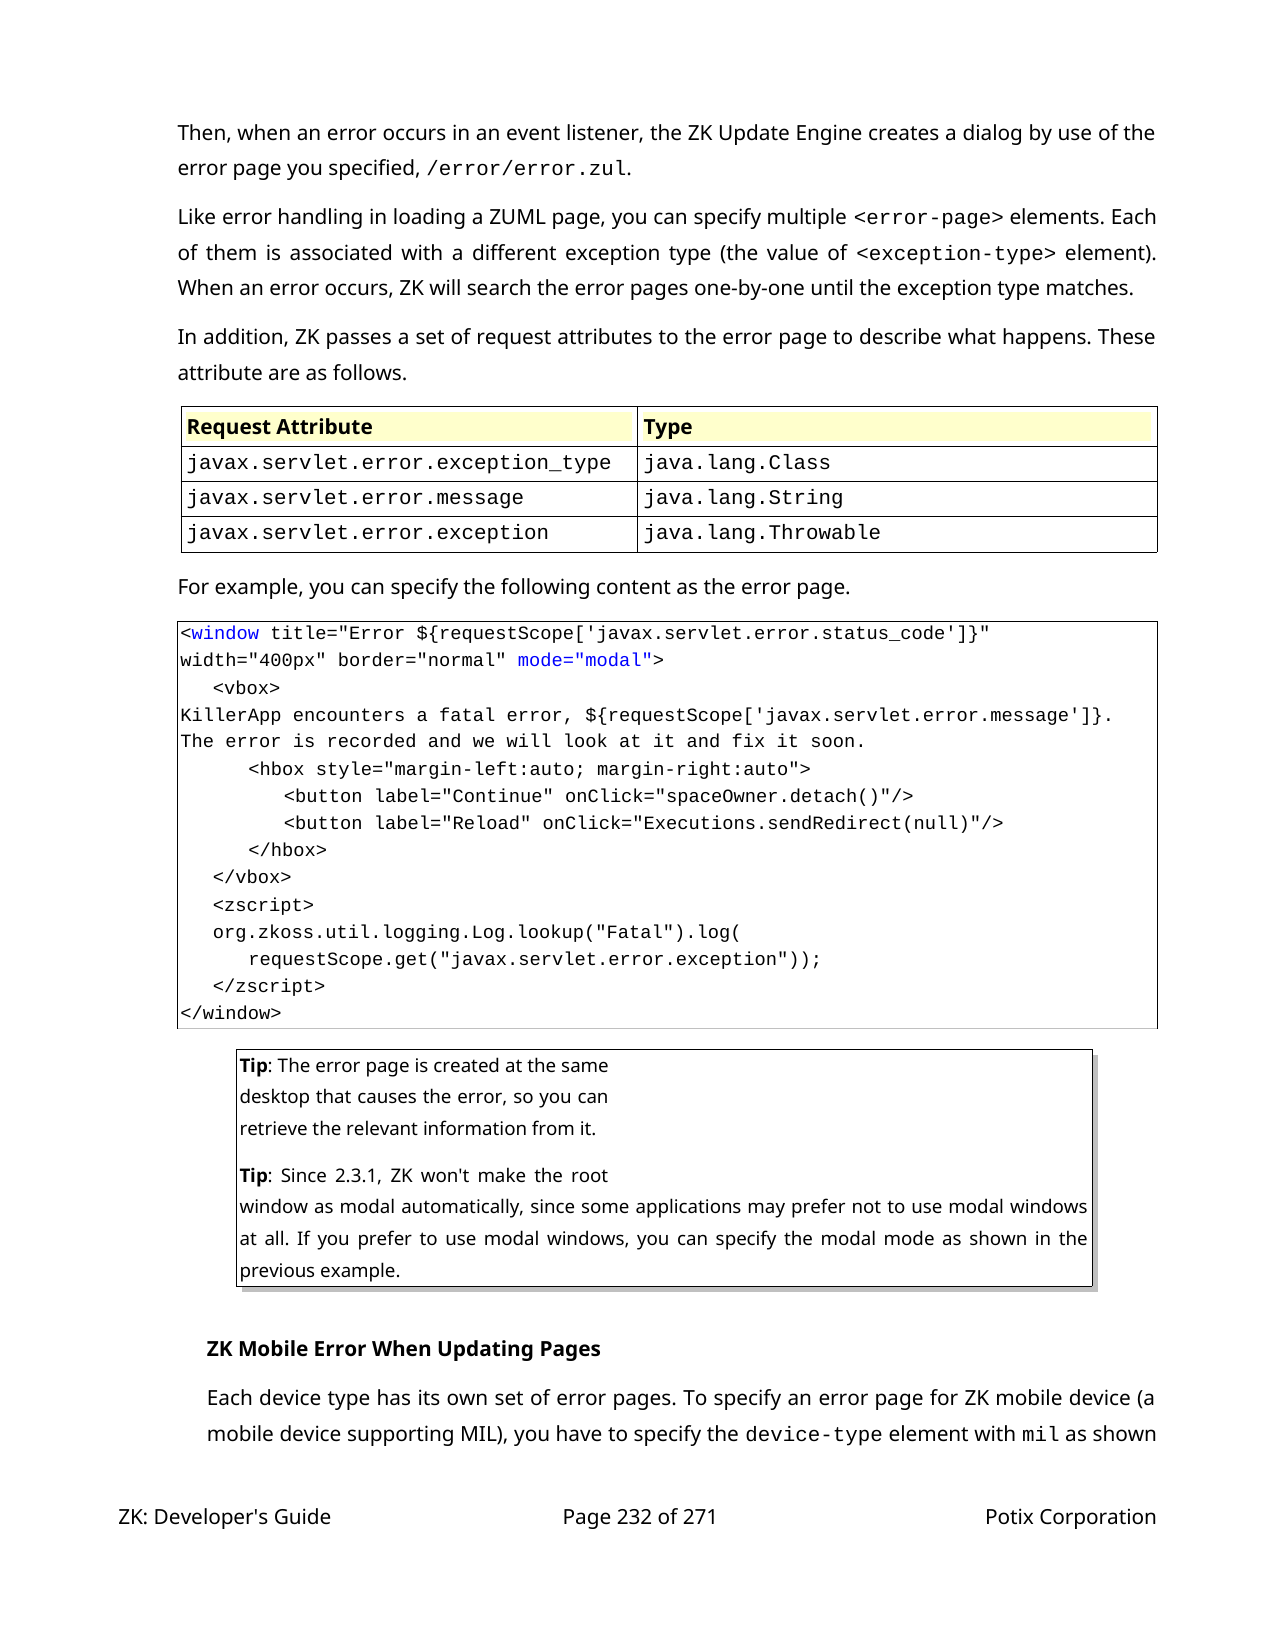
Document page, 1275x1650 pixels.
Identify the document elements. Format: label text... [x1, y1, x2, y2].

text org.zkoss.util.logging.Log.lookup("Fatal").log( [178, 919, 1157, 944]
text Like error handling in loading a ZUML page, you can specify multiple <error-page> elements. Each of them is associated with a different exception type (the value of <exception-type> element). When an error occurs, ZK will search the error pages one-by-one until the exception type matches. [177, 202, 1157, 302]
subtitle ZK Mobile Error When Updating Pages [207, 1334, 1157, 1363]
text Then, when an error occurs in an event listener, the ZK Update Engine creates a dialog by use of the error page you specified, /error/error.zul. [177, 118, 1157, 182]
text For example, you can specify the following content as the error page. [177, 572, 1157, 601]
text <zscript> [178, 892, 1157, 917]
table_cell javax.servlet.error.exception_type [182, 447, 637, 481]
text requestScope.get("javax.servlet.error.exception")); [178, 947, 1157, 971]
table_cell java.lang.String [638, 482, 1157, 516]
table_cell java.lang.Class [638, 447, 1157, 481]
table_header Type [638, 407, 1157, 446]
table_cell javax.servlet.error.exception [182, 517, 637, 552]
text KillerApp encounters a fatal error, ${requestScope['javax.servlet.error.message']}. The error is recorded and we will look at it and fix it soon. [178, 703, 1157, 753]
text In addition, ZK passes a set of request attributes to the error page to describe what happens. These attribute are as follows. [177, 322, 1157, 386]
text Tip: Since 2.3.1, ZK won't make the root window as modal automatically, since some applications may prefer not to use modal windows at all. If you prefer to use modal windows, you can specify the modal mode as shown in the previous example. [237, 1159, 1092, 1286]
text <hbox style="margin-left:auto; margin-right:auto"> [178, 756, 1157, 781]
text <button label="Continue" onClick="spaceOwner.detach()"/> [178, 784, 1157, 808]
text Tip: The error page is created at the same desktop that causes the error, so you can retrieve the relevant information from it. [237, 1050, 1092, 1141]
text </zscript> [178, 974, 1157, 998]
text </hbox> [178, 838, 1157, 862]
text Each device type has its own set of error pages. To specify an error page for ZK mobile device (a mobile device supporting MIL), you have to specify the device-type element with mil as shown [207, 1383, 1157, 1447]
text </vbox> [178, 865, 1157, 889]
table_cell java.lang.Throwable [638, 517, 1157, 552]
text </window> [178, 1001, 1157, 1028]
text <window title="Error ${requestScope['javax.servlet.error.status_code']}" [178, 622, 1157, 645]
text <button label="Reload" onClick="Executions.sendRedirect(null)"/> [178, 811, 1157, 835]
table_cell javax.servlet.error.message [182, 482, 637, 516]
text <vbox> [178, 676, 1157, 700]
table_header Request Attribute [182, 407, 637, 446]
text width="400px" border="normal" mode="modal"> [178, 648, 1157, 673]
